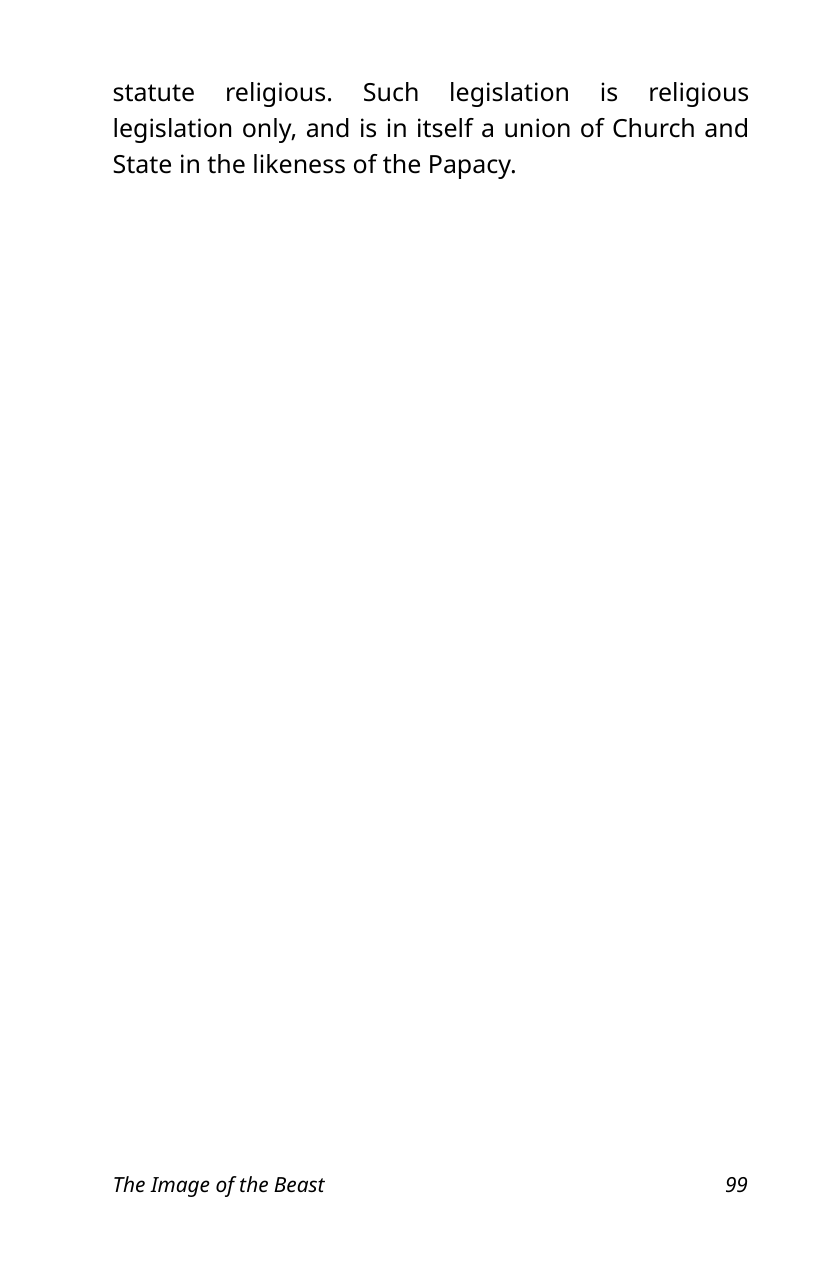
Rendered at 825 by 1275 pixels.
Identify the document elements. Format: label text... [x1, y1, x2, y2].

text statute religious. Such legislation is religious legislation only, and is in itself a union of Church and State in the likeness of the Papacy. [112, 75, 750, 181]
